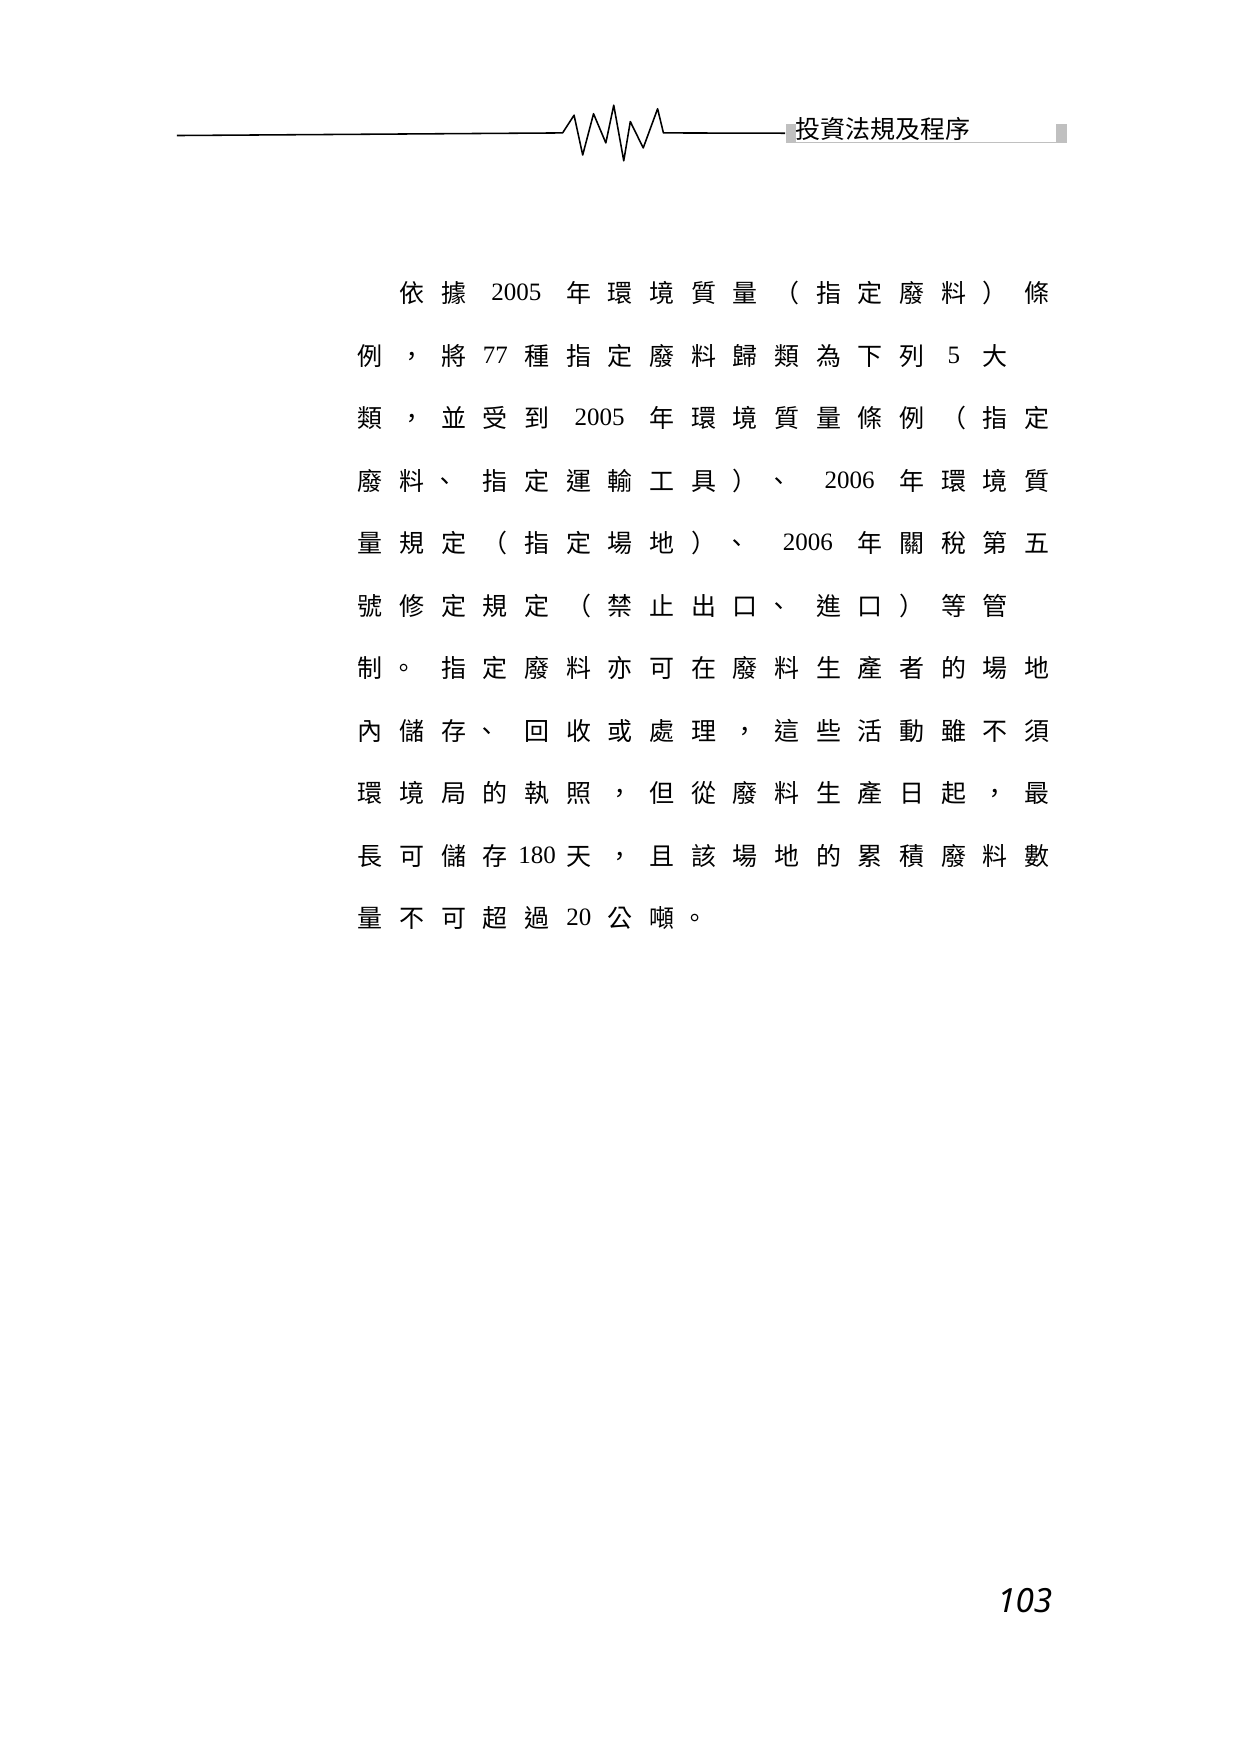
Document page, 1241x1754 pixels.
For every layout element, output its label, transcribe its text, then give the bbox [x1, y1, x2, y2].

text 依據2005年環境質量（指定廢料）條例，將77種指定廢料歸類為下列5大類，並受到2005年環境質量條例（指定廢料、指定運輸工具）、2006年環境質量規定（指定場地）、2006年關稅第五號修定規定（禁止出口、進口）等管制。指定廢料亦可在廢料生產者的場地內儲存、回收或處理，這些活動雖不須環境局的執照，但從廢料生產日起，最長可儲存180天，且該場地的累積廢料數量不可超過20公噸。 [330, 250, 1058, 938]
